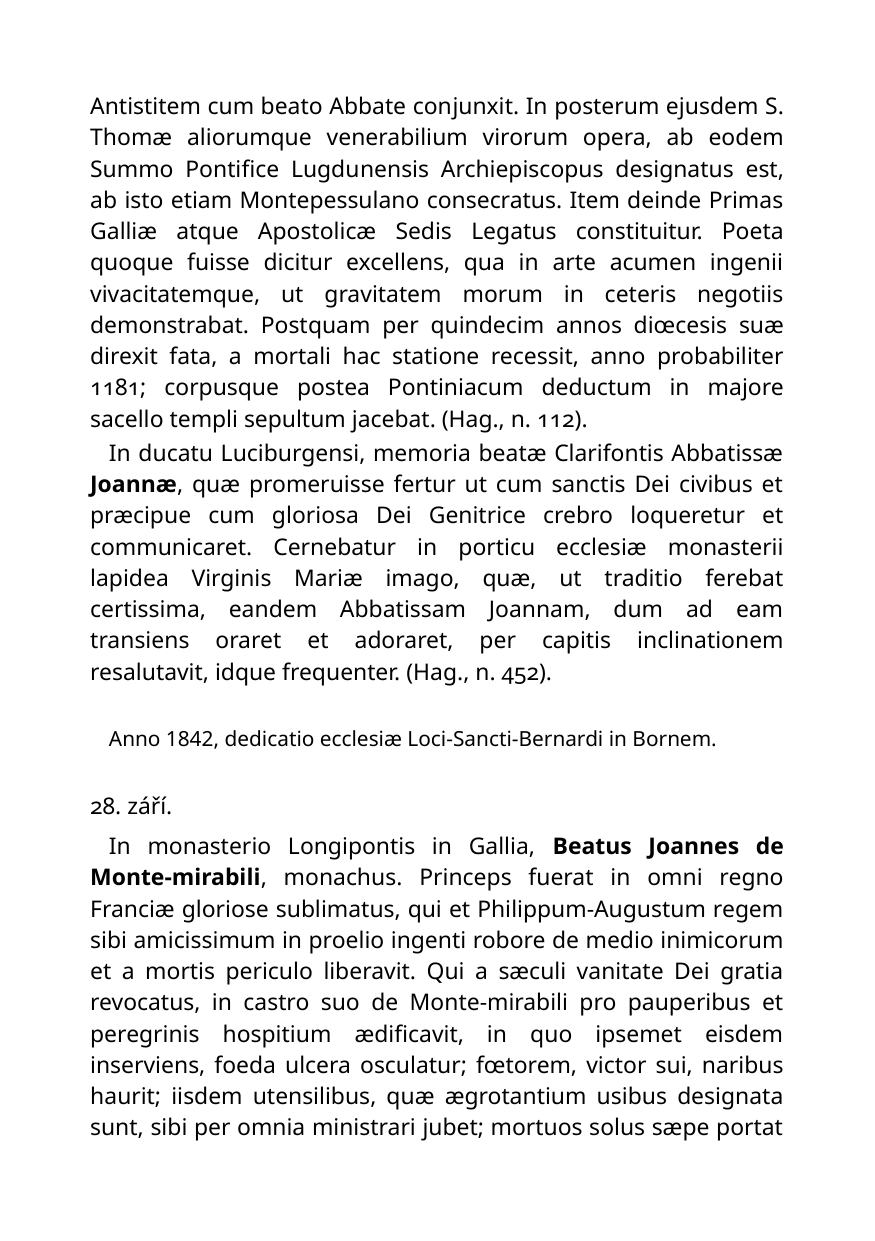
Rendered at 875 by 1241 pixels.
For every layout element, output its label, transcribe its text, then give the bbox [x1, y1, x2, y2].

text 28. září. [90, 790, 784, 821]
text Antistitem cum beato Abbate con­junxit. In posterum ejusdem S. Thomæ aliorumque venera­bilium virorum opera, ab eodem Summo Pontifice Lugdu­nensis Archiepiscopus designatus est, ab isto etiam Montepessulano consecratus. Item deinde Primas Galliæ atque Apostolicæ Sedis Legatus constituitur. Poeta quoque fuisse dicitur excellens, qua in arte acumen ingenii vivacitatemque, ut gravitatem morum in ceteris negotiis demonstrabat. Post­quam per quindecim annos diœcesis suæ direxit fata, a mortali hac statione recessit, anno probabiliter 1181; corpusque postea Pontiniacum deductum in majore sacello templi sepultum jacebat. (Hag., n. 112). [90, 90, 784, 434]
text In monasterio Longipontis in Gallia, Beatus Joannes de Monte-mirabili, monachus. Princeps fuerat in omni regno Franciæ gloriose sublimatus, qui et Philippum-Augustum regem sibi amicissimum in proelio ingenti robore de medio inimicorum et a mortis periculo liberavit. Qui a sæculi vanitate Dei gratia revocatus, in castro suo de Monte-mirabili pro pauperibus et peregrinis hospitium ædificavit, in quo ipsemet eisdem inserviens, foeda ulcera osculatur; fœtorem, victor sui, naribus haurit; iisdem utensilibus, quæ ægrotantium usibus designata sunt, sibi per omnia ministrari jubet; mortuos solus sæpe portat [90, 830, 784, 1142]
text In ducatu Luciburgensi, memoria beatæ Clarifontis Abbatissæ Joannæ, quæ promeruisse fertur ut cum sanctis Dei civibus et præcipue cum gloriosa Dei Genitrice crebro loqueretur et communicaret. Cernebatur in porticu ecclesiæ monasterii lapidea Virginis Mariæ imago, quæ, ut traditio ferebat certissima, eandem Abbatissam Joannam, dum ad eam transiens oraret et adoraret, per capitis inclinationem resalutavit, idque frequenter. (Hag., n. 452). [90, 437, 784, 687]
text Anno 1842, dedicatio ecclesiæ Loci-Sancti-Bernardi in Bornem. [90, 724, 784, 752]
